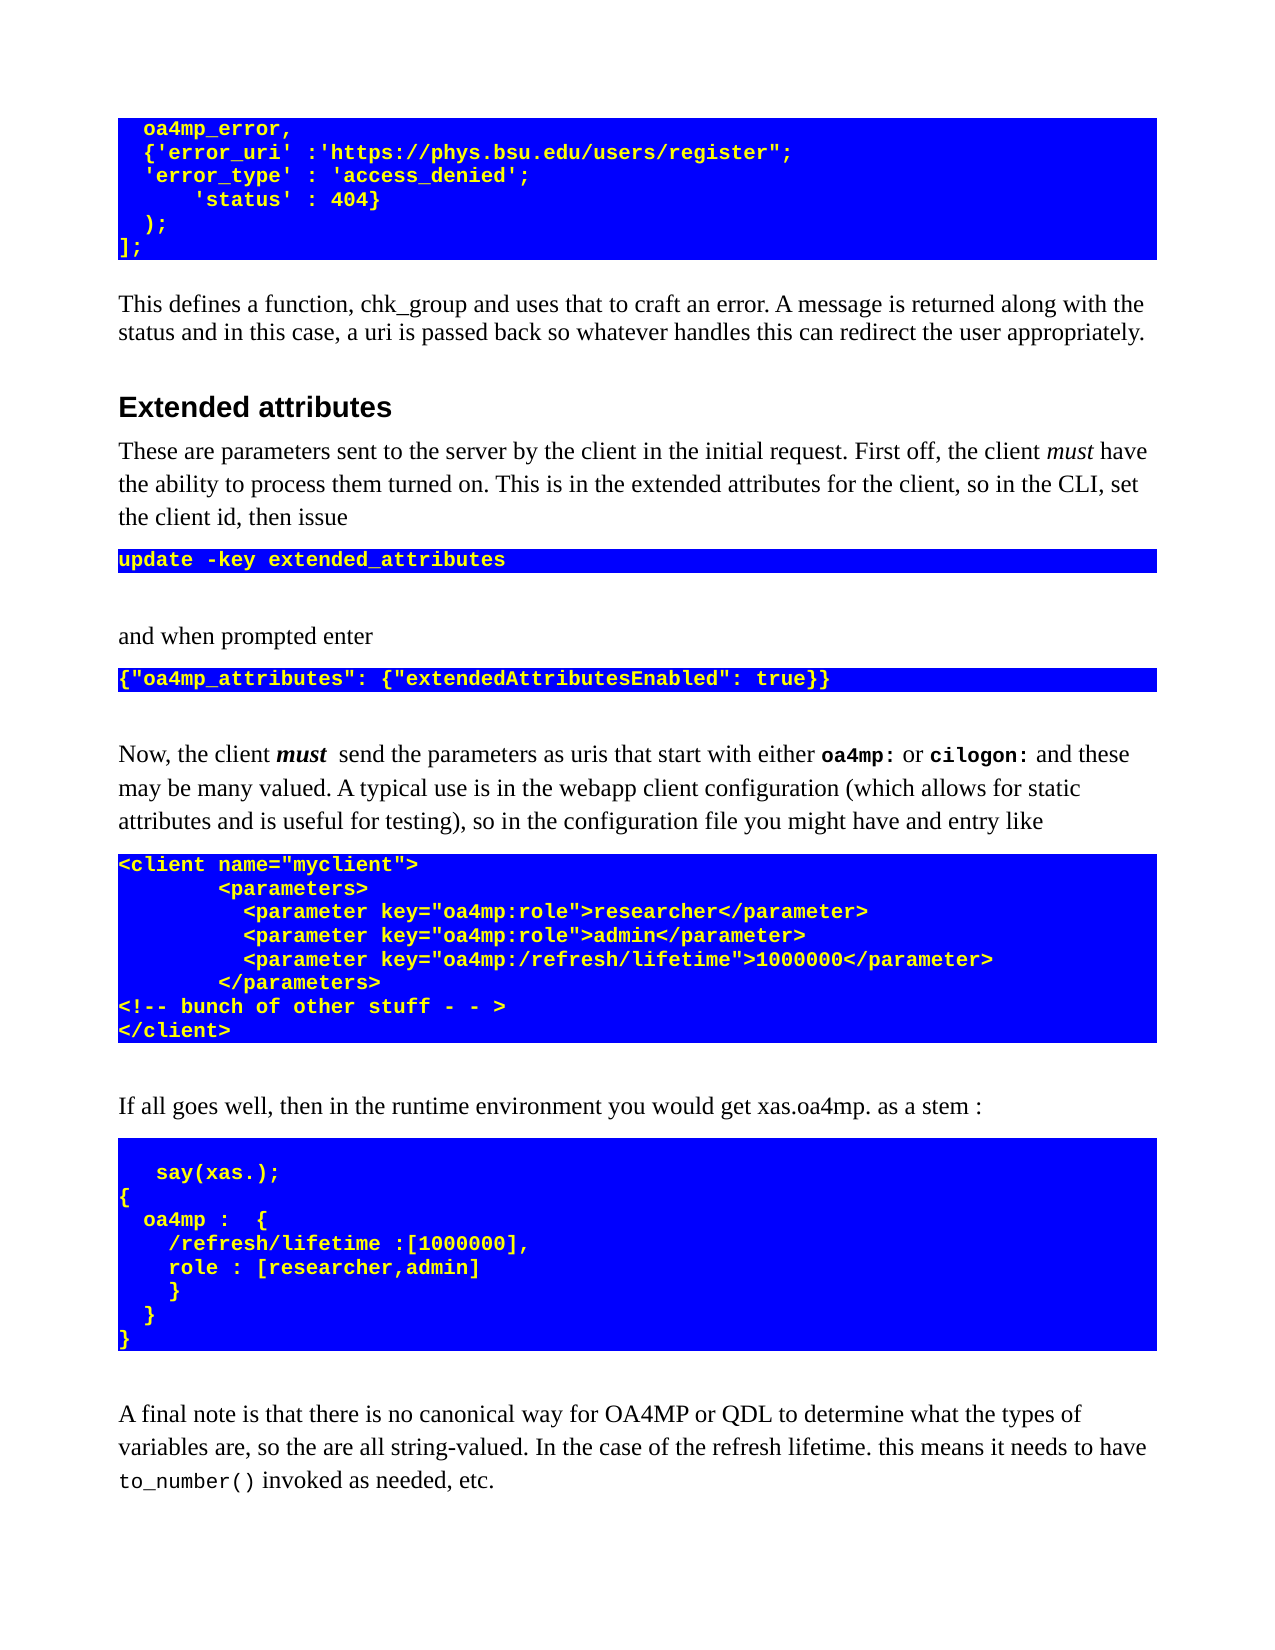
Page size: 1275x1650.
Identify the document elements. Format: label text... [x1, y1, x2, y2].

text {"oa4mp_attributes": {"extendedAttributesEnabled": true}} [118, 668, 1157, 692]
text <parameter key="oa4mp:role">researcher</parameter> [118, 901, 1157, 925]
subtitle Extended attributes [118, 389, 1157, 423]
text <parameter key="oa4mp:/refresh/lifetime">1000000</parameter> [118, 949, 1157, 972]
text oa4mp_error, {'error_uri' :'https://phys.bsu.edu/users/register"; 'error_type' : 'access_denied'; 'status' : 404} [118, 118, 1157, 213]
text Now, the client must send the parameters as uris that start with either oa4mp: or cilogon: and these may be many valued. A typical use is in the webapp client configuration (which allows for static attributes and is useful for testing), so in the configuration file you might have and entry like [118, 739, 1157, 835]
text and when prompted enter [118, 621, 1157, 649]
text If all goes well, then in the runtime environment you would get xas.oa4mp. as a stem : [118, 1091, 1157, 1119]
text say(xas.); [118, 1162, 1157, 1186]
text } [118, 1328, 1157, 1351]
text <parameter key="oa4mp:role">admin</parameter> [118, 925, 1157, 949]
text <!-- bunch of other stuff - - > [118, 996, 1157, 1019]
text } [118, 1304, 1157, 1328]
text update -key extended_attributes [118, 549, 1157, 573]
text These are parameters sent to the server by the client in the initial request. First off, the client must have the ability to process them turned on. This is in the extended attributes for the client, so in the CLI, set the client id, then issue [118, 436, 1157, 531]
text <client name="myclient"> [118, 854, 1157, 878]
text ); ]; [118, 213, 1157, 260]
text /refresh/lifetime :[1000000], [118, 1233, 1157, 1257]
text role : [researcher,admin] [118, 1257, 1157, 1280]
text <parameters> [118, 878, 1157, 901]
text oa4mp : { [118, 1209, 1157, 1233]
text A final note is that there is no canonical way for OA4MP or QDL to determine what the types of variables are, so the are all string-valued. In the case of the refresh lifetime. this means it needs to have to_number() invoked as needed, etc. [118, 1399, 1157, 1494]
text </parameters> [118, 972, 1157, 996]
text This defines a function, chk_group and uses that to craft an error. A message is returned along with the status and in this case, a uri is passed back so whatever handles this can redirect the user appropriately. [118, 289, 1157, 346]
text </client> [118, 1019, 1157, 1043]
text } [118, 1280, 1157, 1304]
text { [118, 1186, 1157, 1209]
